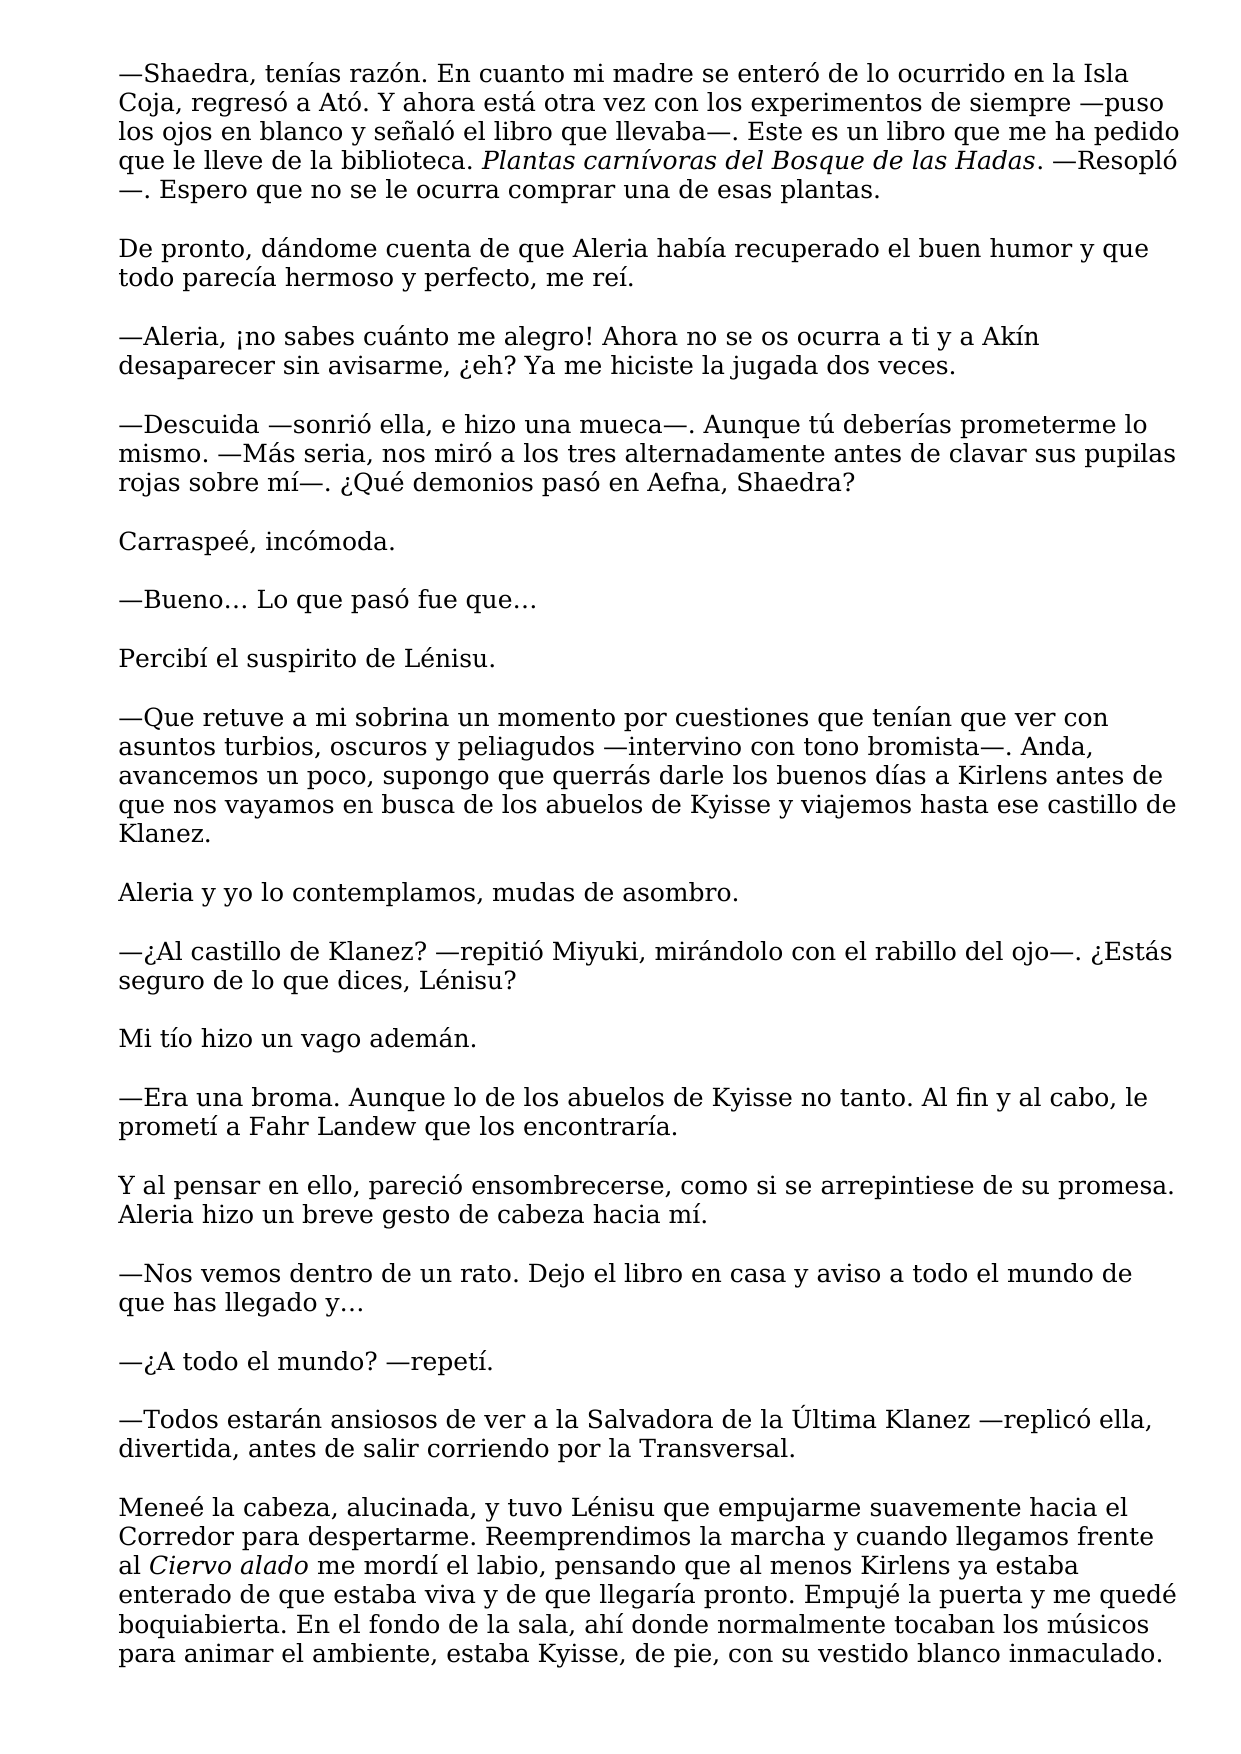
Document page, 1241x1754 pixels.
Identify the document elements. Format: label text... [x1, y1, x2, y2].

text Carraspeé, incómoda. [118, 527, 1181, 556]
text —Shaedra, tenías razón. En cuanto mi madre se enteró de lo ocurrido en la Isla Coja, regresó a Ató. Y ahora está otra vez con los experimentos de siempre —puso los ojos en blanco y señaló el libro que llevaba—. Este es un libro que me ha pedido que le lleve de la biblioteca. Plantas carnívoras del Bosque de las Hadas. —Resopló—. Espero que no se le ocurra comprar una de esas plantas. [118, 59, 1181, 205]
text —Nos vemos dentro de un rato. Dejo el libro en casa y aviso a todo el mundo de que has llegado y… [118, 1259, 1181, 1317]
text Meneé la cabeza, alucinada, y tuvo Lénisu que empujarme suavemente hacia el Corredor para despertarme. Reemprendimos la marcha y cuando llegamos frente al Ciervo alado me mordí el labio, pensando que al menos Kirlens ya estaba enterado de que estaba viva y de que llegaría pronto. Empujé la puerta y me quedé boquiabierta. En el fondo de la sala, ahí donde normalmente tocaban los músicos para animar el ambiente, estaba Kyisse, de pie, con su vestido blanco inmaculado. [118, 1493, 1181, 1668]
text —¿A todo el mundo? —repetí. [118, 1347, 1181, 1376]
text —Era una broma. Aunque lo de los abuelos de Kyisse no tanto. Al fin y al cabo, le prometí a Fahr Landew que los encontraría. [118, 1083, 1181, 1142]
text —Que retuve a mi sobrina un momento por cuestiones que tenían que ver con asuntos turbios, oscuros y peliagudos —intervino con tono bromista—. Anda, avancemos un poco, supongo que querrás darle los buenos días a Kirlens antes de que nos vayamos en busca de los abuelos de Kyisse y viajemos hasta ese castillo de Klanez. [118, 703, 1181, 849]
text —Bueno… Lo que pasó fue que… [118, 586, 1181, 615]
text —Todos estarán ansiosos de ver a la Salvadora de la Última Klanez —replicó ella, divertida, antes de salir corriendo por la Transversal. [118, 1405, 1181, 1464]
text Mi tío hizo un vago ademán. [118, 1025, 1181, 1054]
text —Descuida —sonrió ella, e hizo una mueca—. Aunque tú deberías prometerme lo mismo. —Más seria, nos miró a los tres alternadamente antes de clavar sus pupilas rojas sobre mí—. ¿Qué demonios pasó en Aefna, Shaedra? [118, 410, 1181, 497]
text Y al pensar en ello, pareció ensombrecerse, como si se arrepintiese de su promesa. Aleria hizo un breve gesto de cabeza hacia mí. [118, 1171, 1181, 1229]
text Percibí el suspirito de Lénisu. [118, 644, 1181, 673]
text Aleria y yo lo contemplamos, mudas de asombro. [118, 878, 1181, 907]
text De pronto, dándome cuenta de que Aleria había recuperado el buen humor y que todo parecía hermoso y perfecto, me reí. [118, 234, 1181, 293]
text —Aleria, ¡no sabes cuánto me alegro! Ahora no se os ocurra a ti y a Akín desaparecer sin avisarme, ¿eh? Ya me hiciste la jugada dos veces. [118, 322, 1181, 381]
text —¿Al castillo de Klanez? —repitió Miyuki, mirándolo con el rabillo del ojo—. ¿Estás seguro de lo que dices, Lénisu? [118, 937, 1181, 995]
